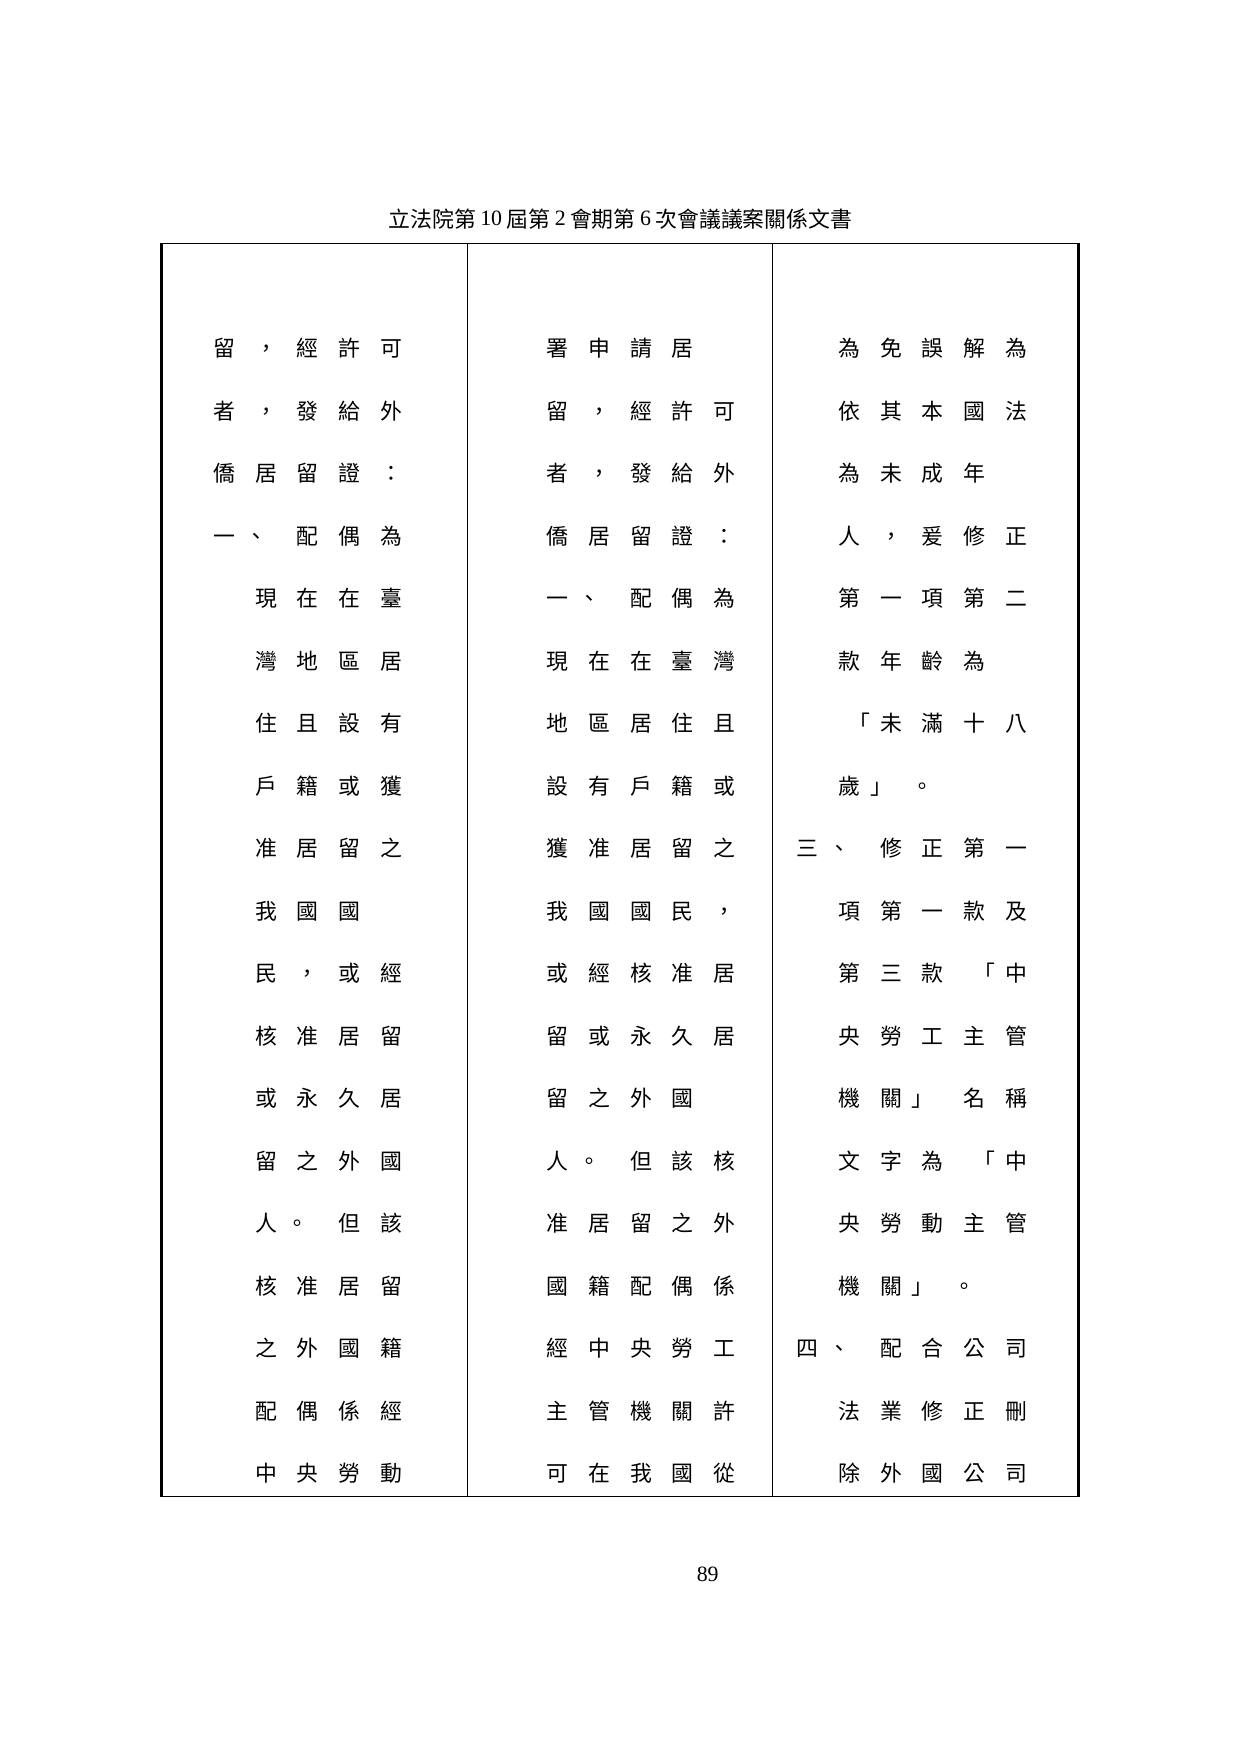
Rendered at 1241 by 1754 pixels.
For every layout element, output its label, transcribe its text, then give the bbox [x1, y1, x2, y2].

table_cell 留，經許可者，發給外僑居留證： 一、配偶為現在在臺灣地區居住且設有戶籍或獲准居留之我國國民，或經核准居留或永久居留之外國人。但該核准居留之外國籍配偶係經中央勞動 [163, 244, 467, 1496]
table_cell 署申請居留，經許可者，發給外僑居留證： 一、配偶為現在在臺灣地區居住且設有戶籍或獲准居留之我國國民，或經核准居留或永久居留之外國人。但該核准居留之外國籍配偶係經中央勞工主管機關許可在我國從 [468, 244, 772, 1496]
table_cell 為免誤解為依其本國法為未成年人，爰修正第一項第二款年齡為「未滿十八歲」。 三、修正第一項第一款及第三款「中央勞工主管機關」名稱文字為「中央勞動主管機關」。 四、配合公司法業修正刪除外國公司 [773, 244, 1077, 1496]
